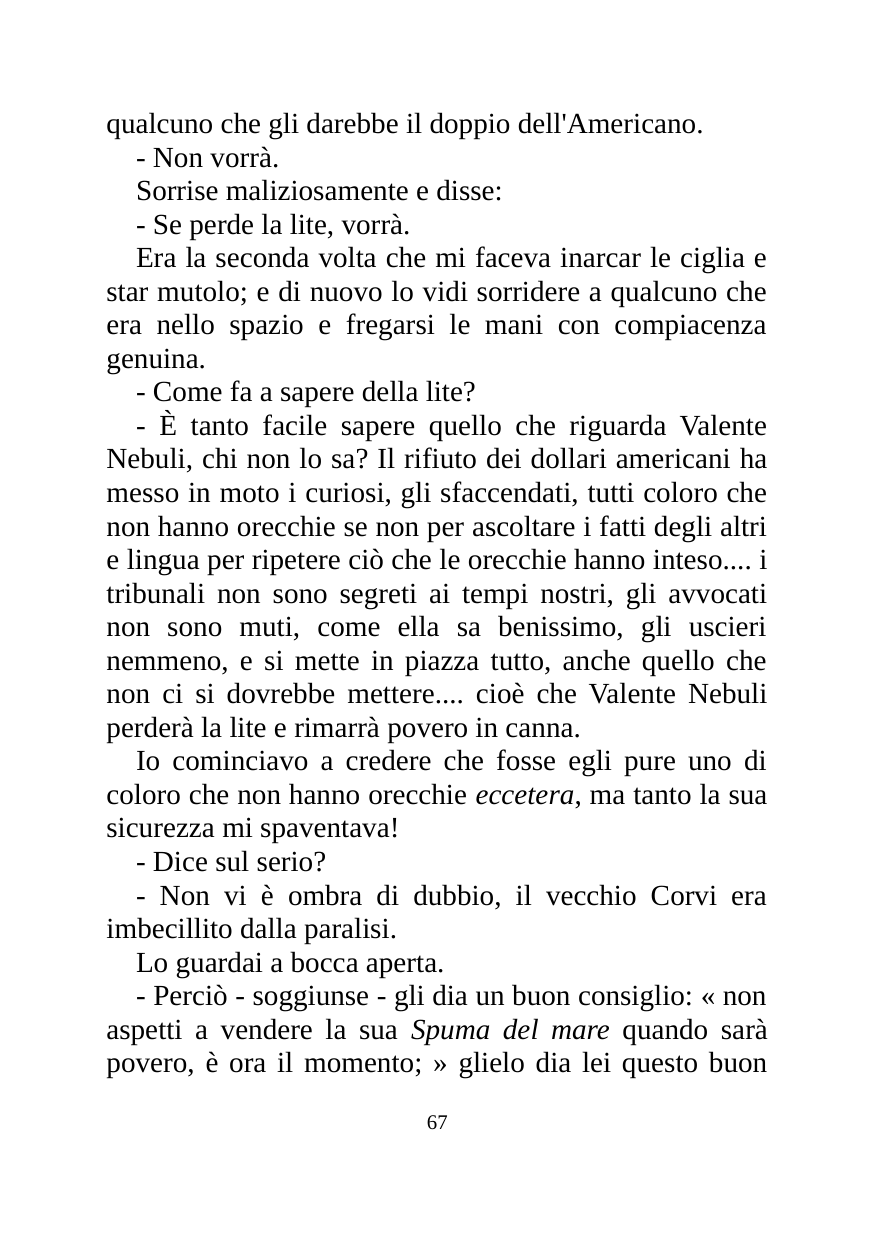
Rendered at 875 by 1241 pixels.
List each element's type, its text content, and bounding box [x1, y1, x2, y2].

text - È tanto facile sapere quello che riguarda Valente Nebuli, chi non lo sa? Il rifiuto dei dollari americani ha messo in moto i curiosi, gli sfaccendati, tutti coloro che non hanno orecchie se non per ascoltare i fatti degli altri e lingua per ripetere ciò che le orecchie hanno inteso.... i tribunali non sono segreti ai tempi nostri, gli avvocati non sono muti, come ella sa benissimo, gli uscieri nemmeno, e si mette in piazza tutto, anche quello che non ci si dovrebbe mettere.... cioè che Valente Nebuli perderà la lite e rimarrà povero in canna. [106, 408, 768, 743]
text - Non vorrà. [106, 140, 768, 173]
text Sorrise maliziosamente e disse: [106, 173, 768, 207]
text - Non vi è ombra di dubbio, il vecchio Corvi era imbecillito dalla paralisi. [106, 878, 768, 945]
text - Come fa a sapere della lite? [106, 374, 768, 408]
text Io cominciavo a credere che fosse egli pure uno di coloro che non hanno orecchie eccetera, ma tanto la sua sicurezza mi spaventava! [106, 743, 768, 844]
text Lo guardai a bocca aperta. [106, 945, 768, 978]
text - Dice sul serio? [106, 844, 768, 878]
text - Se perde la lite, vorrà. [106, 207, 768, 240]
text qualcuno che gli darebbe il doppio dell'Americano. [106, 106, 768, 140]
text Era la seconda volta che mi faceva inarcar le ciglia e star mutolo; e di nuovo lo vidi sorridere a qualcuno che era nello spazio e fregarsi le mani con compiacenza genuina. [106, 240, 768, 374]
text - Perciò - soggiunse - gli dia un buon consiglio: « non aspetti a vendere la sua Spuma del mare quando sarà povero, è ora il momento; » glielo dia lei questo buon [106, 978, 768, 1079]
